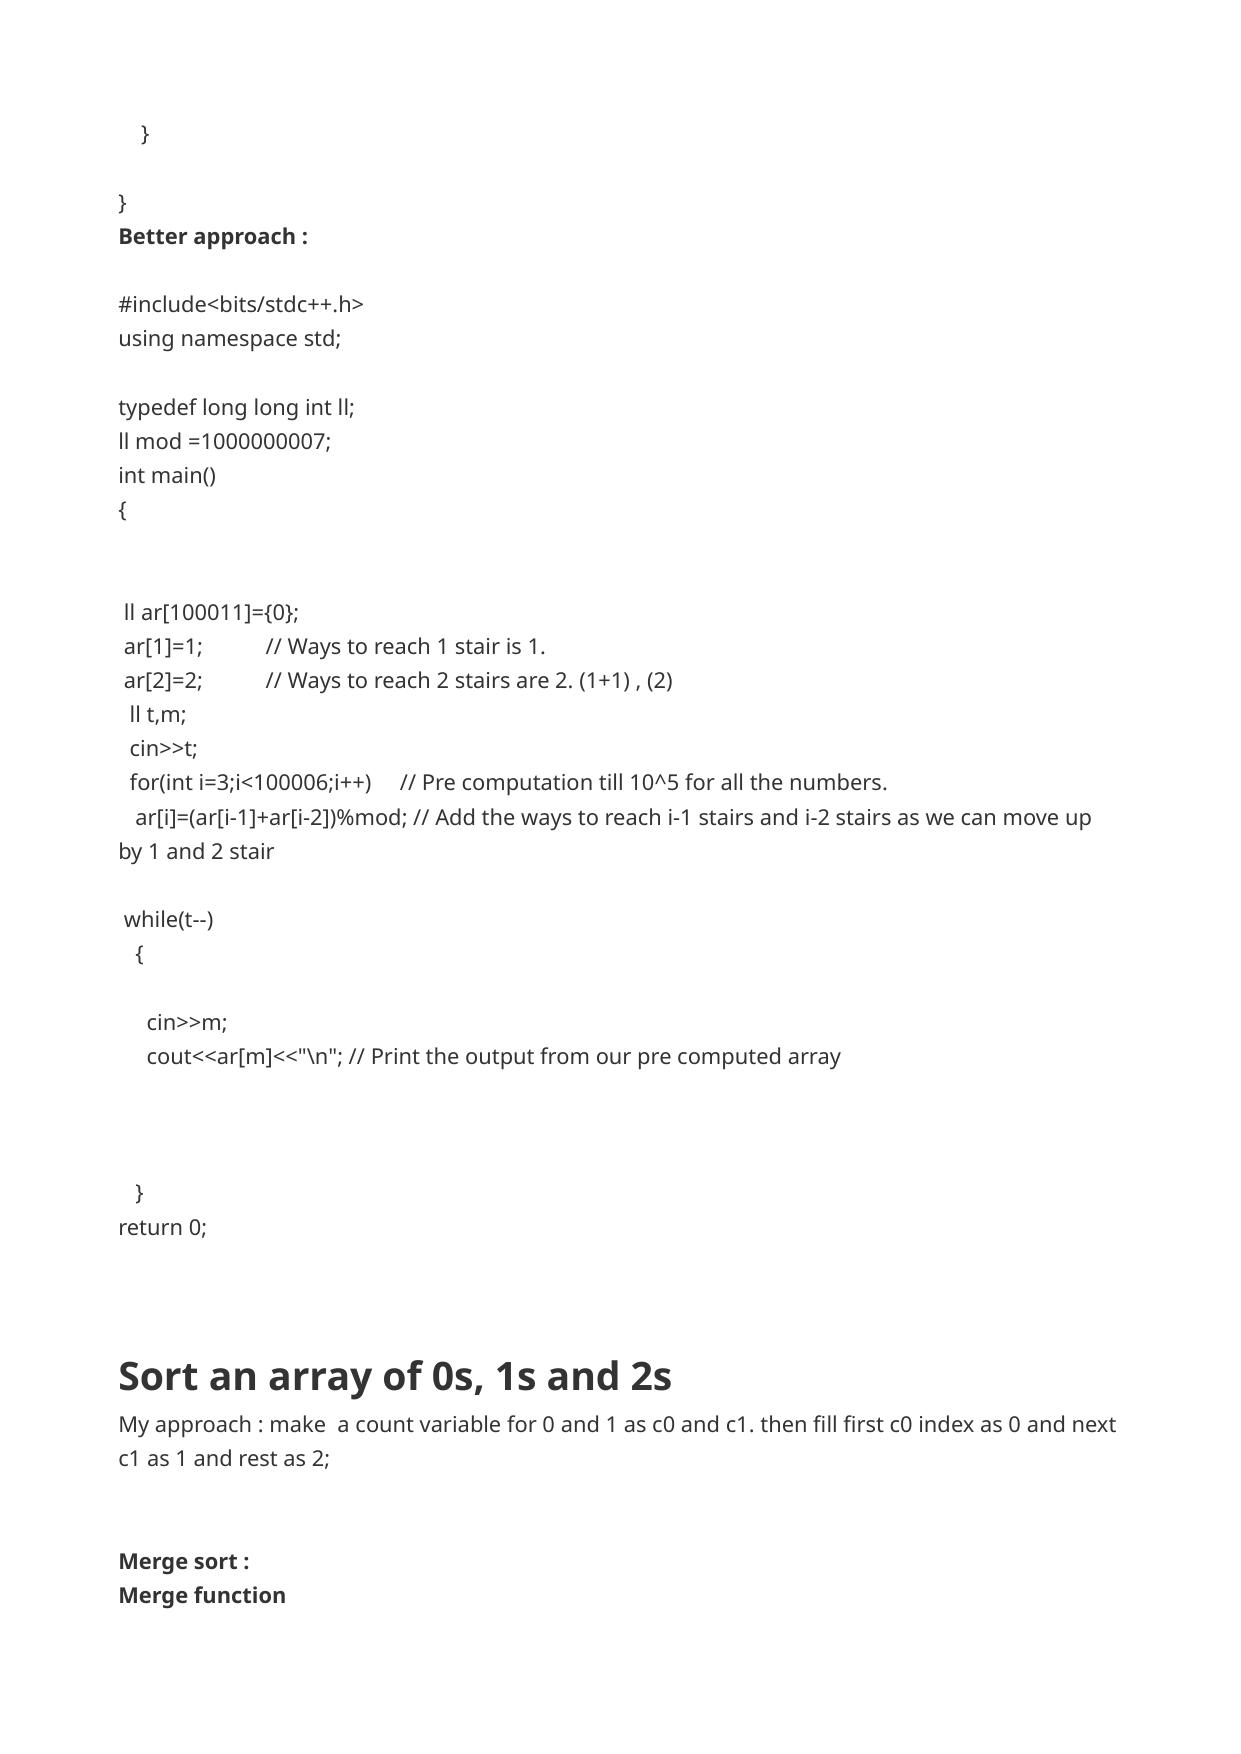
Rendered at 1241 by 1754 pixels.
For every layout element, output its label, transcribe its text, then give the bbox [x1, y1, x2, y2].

text using namespace std; [118, 323, 1122, 353]
text ll t,m; [118, 699, 1122, 729]
text Sort an array of 0s, 1s and 2s [118, 1348, 1122, 1401]
text int main() [118, 460, 1122, 489]
text } [118, 118, 1122, 148]
text ar[i]=(ar[i-1]+ar[i-2])%mod; // Add the ways to reach i-1 stairs and i-2 stairs as we can move up by 1 and 2 stair [118, 801, 1122, 865]
text ar[2]=2; // Ways to reach 2 stairs are 2. (1+1) , (2) [118, 665, 1122, 694]
text { [118, 494, 1122, 524]
text ll mod =1000000007; [118, 426, 1122, 455]
text Better approach : [118, 221, 1122, 250]
text while(t--) [118, 904, 1122, 934]
text My approach : make a count variable for 0 and 1 as c0 and c1. then fill first c0 index as 0 and next c1 as 1 and rest as 2; [118, 1409, 1122, 1473]
text for(int i=3;i<100006;i++) // Pre computation till 10^5 for all the numbers. [118, 767, 1122, 797]
text typedef long long int ll; [118, 391, 1122, 421]
text { [118, 938, 1122, 968]
text cin>>m; [118, 1006, 1122, 1036]
text } [118, 186, 1122, 216]
text Merge sort : [118, 1546, 1122, 1576]
text return 0; [118, 1211, 1122, 1241]
text #include<bits/stdc++.h> [118, 289, 1122, 319]
text cout<<ar[m]<<"\n"; // Print the output from our pre computed array [118, 1041, 1122, 1070]
text ll ar[100011]={0}; [118, 596, 1122, 626]
text } [118, 1177, 1122, 1207]
text ar[1]=1; // Ways to reach 1 stair is 1. [118, 631, 1122, 660]
text cin>>t; [118, 733, 1122, 763]
text Merge function [118, 1580, 1122, 1610]
